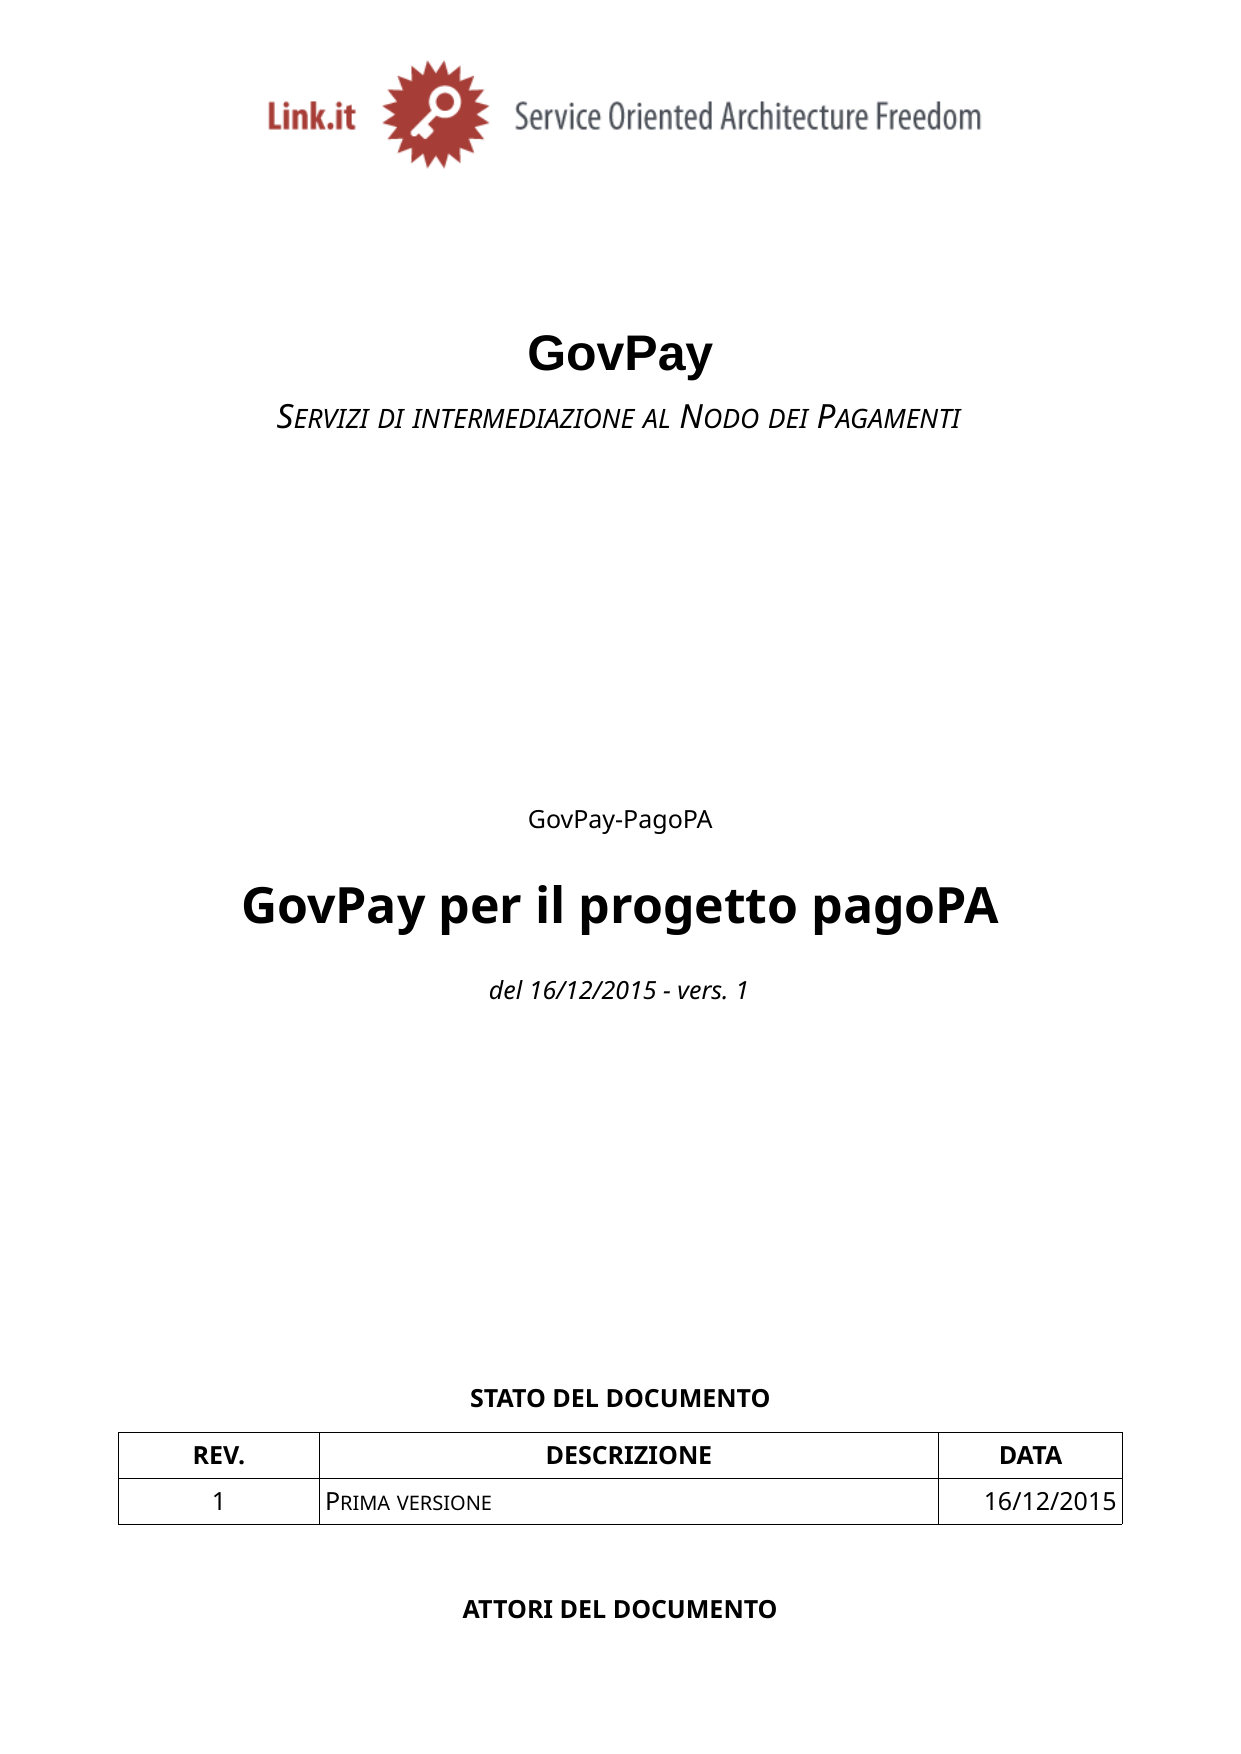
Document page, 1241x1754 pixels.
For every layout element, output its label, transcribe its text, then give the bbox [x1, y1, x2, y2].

text GovPay per il progetto pagoPA [118, 870, 1122, 938]
text GovPay-PagoPA [118, 802, 1122, 836]
text Servizi di intermediazione al Nodo dei Pagamenti [118, 393, 1122, 439]
subtitle GovPay [118, 323, 1122, 381]
text STATO DEL DOCUMENTO [118, 1381, 1122, 1415]
table_cell 1 [119, 1479, 319, 1523]
table_header DATA [939, 1433, 1122, 1478]
table_header REV. [119, 1433, 319, 1478]
table_cell Prima versione [320, 1479, 938, 1523]
text del 16/12/2015 - vers. 1 [118, 972, 1122, 1006]
table_header DESCRIZIONE [320, 1433, 938, 1478]
table_cell 16/12/2015 [939, 1479, 1122, 1523]
picture [146, 52, 1081, 178]
text ATTORI DEL DOCUMENTO [118, 1592, 1122, 1626]
